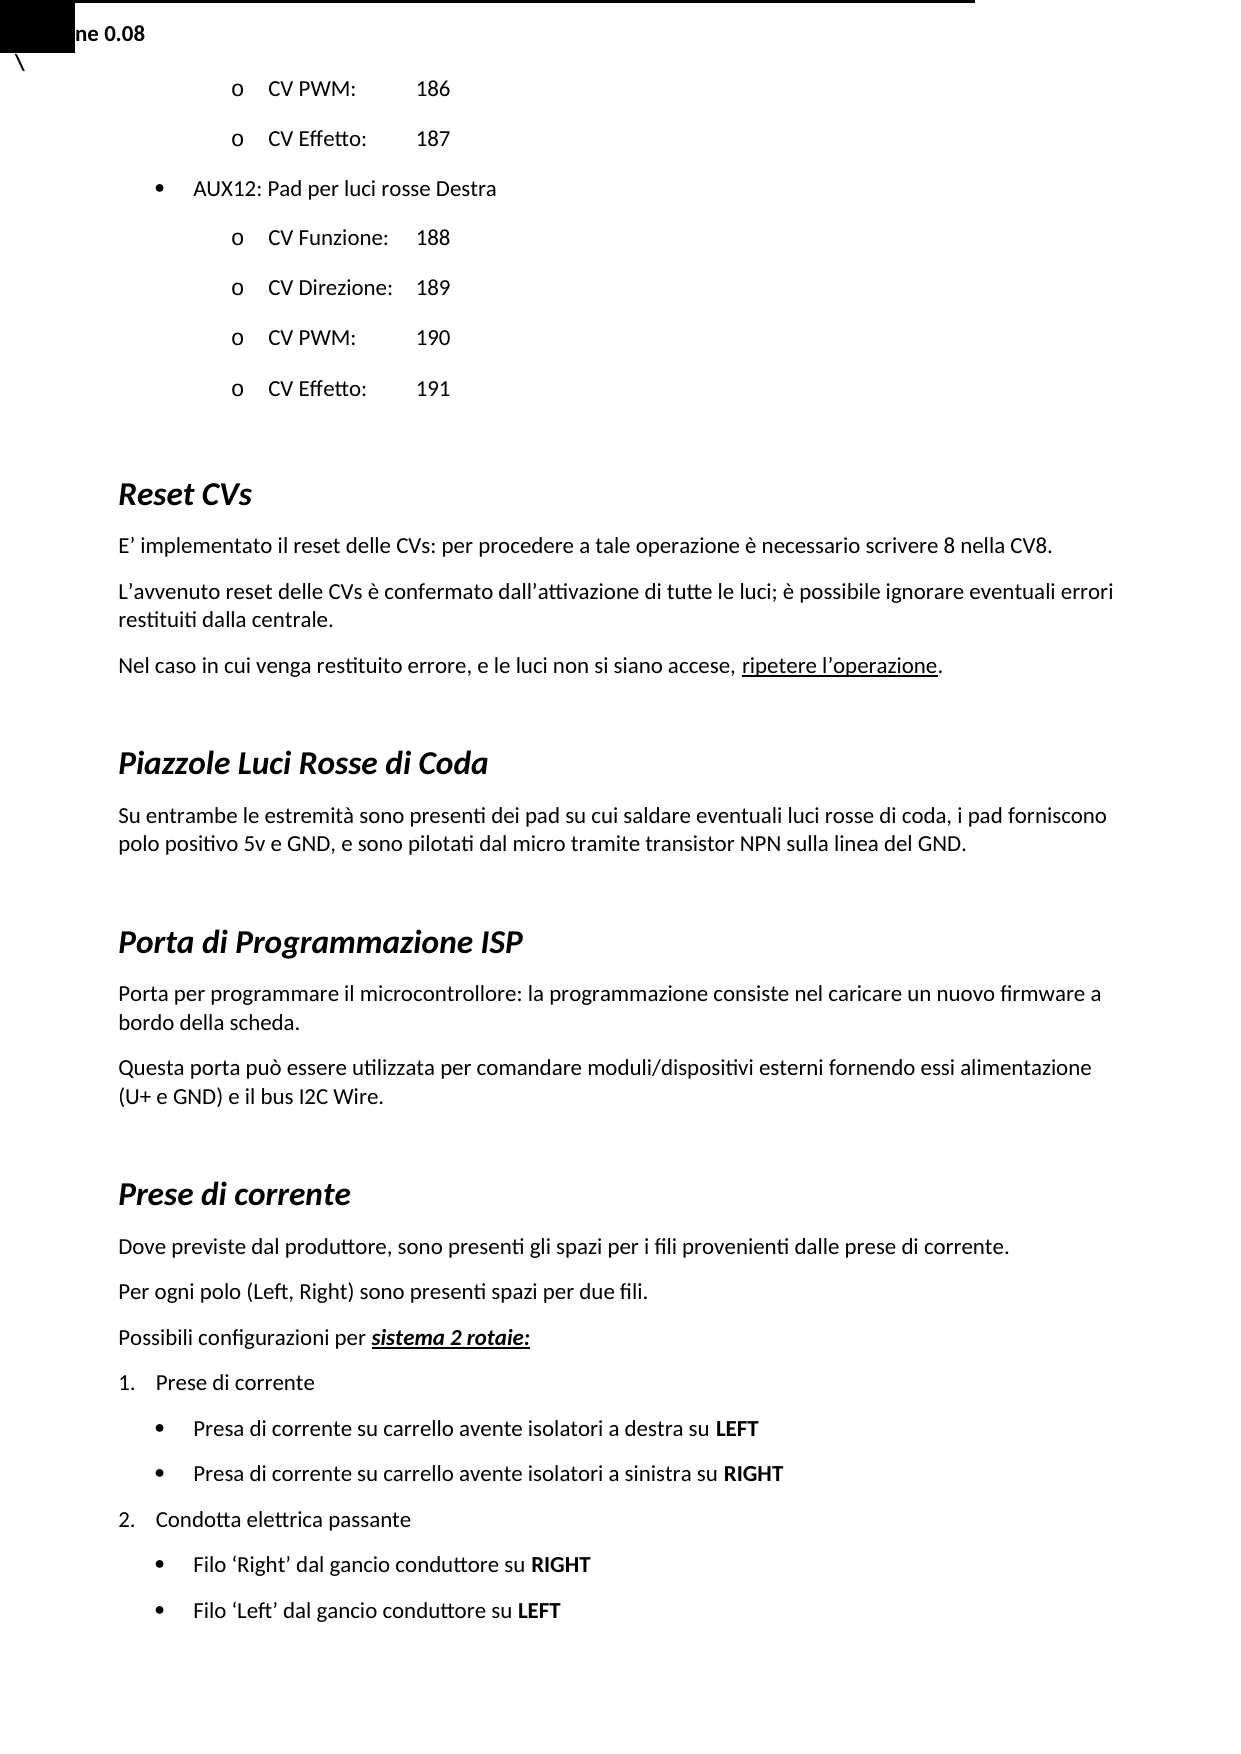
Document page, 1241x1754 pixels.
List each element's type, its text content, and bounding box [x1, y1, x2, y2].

text Possibili configurazioni per sistema 2 rotaie: [118, 1323, 1122, 1351]
list CV Effetto: 187 [231, 124, 1122, 153]
subtitle Reset CVs [118, 473, 1122, 513]
text E’ implementato il reset delle CVs: per procedere a tale operazione è necessario scrivere 8 nella CV8. [118, 531, 1122, 559]
text Dove previste dal produttore, sono presenti gli spazi per i fili provenienti dalle prese di corrente. [118, 1232, 1122, 1260]
list Condotta elettrica passante [118, 1505, 1122, 1533]
list CV Direzione: 189 [231, 273, 1122, 302]
subtitle Porta di Programmazione ISP [118, 921, 1122, 961]
list CV Effetto: 191 [231, 374, 1122, 403]
subtitle Piazzole Luci Rosse di Coda [118, 742, 1122, 783]
list AUX12: Pad per luci rosse Destra [156, 174, 1122, 202]
list CV Funzione: 188 [231, 223, 1122, 252]
text Su entrambe le estremità sono presenti dei pad su cui saldare eventuali luci rosse di coda, i pad forniscono polo positivo 5v e GND, e sono pilotati dal micro tramite transistor NPN sulla linea del GND. [118, 801, 1122, 858]
list Presa di corrente su carrello avente isolatori a destra su LEFT [156, 1414, 1122, 1442]
subtitle Prese di corrente [118, 1173, 1122, 1214]
list Presa di corrente su carrello avente isolatori a sinistra su RIGHT [156, 1459, 1122, 1488]
text Questa porta può essere utilizzata per comandare moduli/dispositivi esterni fornendo essi alimentazione (U+ e GND) e il bus I2C Wire. [118, 1053, 1122, 1110]
text Per ogni polo (Left, Right) sono presenti spazi per due fili. [118, 1277, 1122, 1306]
text L’avvenuto reset delle CVs è confermato dall’attivazione di tutte le luci; è possibile ignorare eventuali errori restituiti dalla centrale. [118, 577, 1122, 634]
list Filo ‘Right’ dal gancio conduttore su RIGHT [156, 1551, 1122, 1579]
list Filo ‘Left’ dal gancio conduttore su LEFT [156, 1596, 1122, 1624]
list Prese di corrente [118, 1368, 1122, 1397]
text Nel caso in cui venga restituito errore, e le luci non si siano accese, ripetere l’operazione. [118, 651, 1122, 679]
list CV PWM: 186 [231, 74, 1122, 103]
list CV PWM: 190 [231, 323, 1122, 353]
text Porta per programmare il microcontrollore: la programmazione consiste nel caricare un nuovo firmware a bordo della scheda. [118, 979, 1122, 1036]
